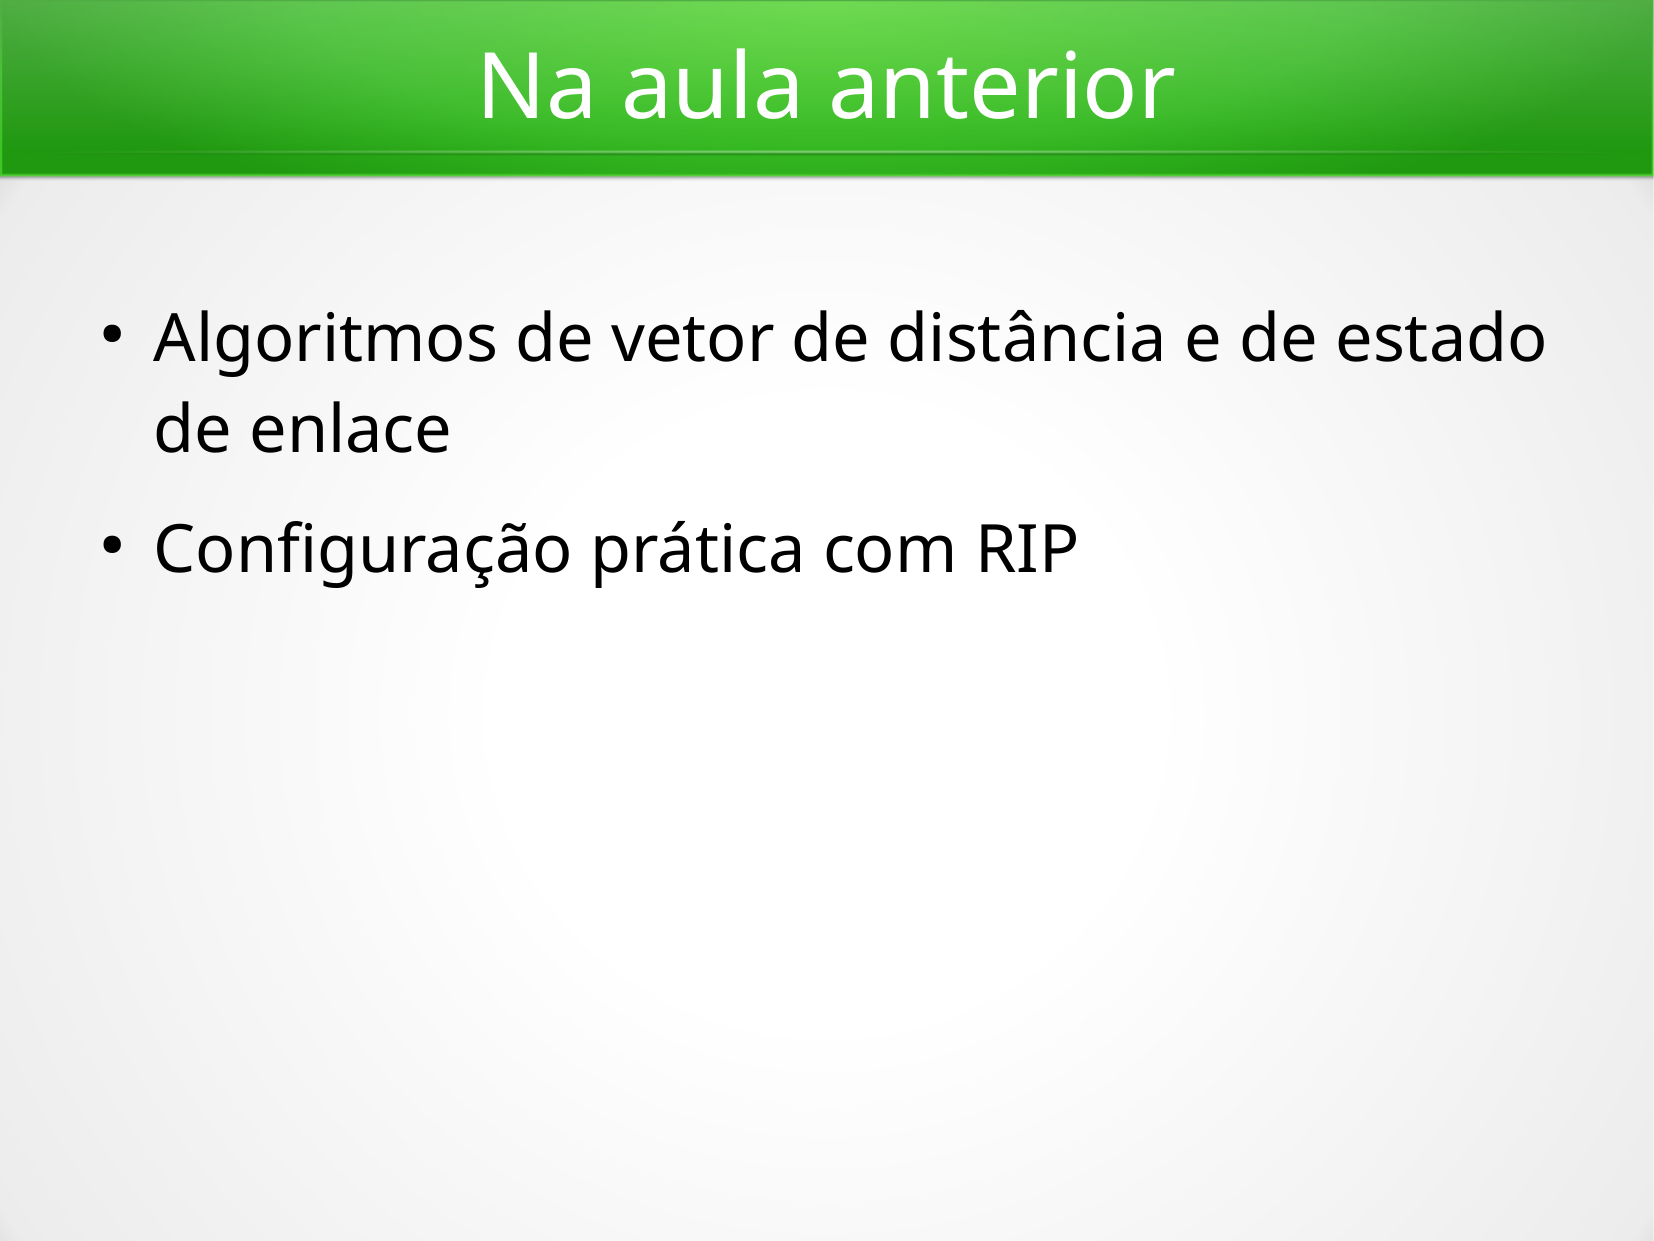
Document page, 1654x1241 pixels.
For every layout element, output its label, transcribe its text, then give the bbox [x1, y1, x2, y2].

title Na aula anterior [82, 11, 1571, 154]
picture [0, 0, 1654, 1241]
list Algoritmos de vetor de distância e de estado de enlace Configuração prática com RIP [82, 290, 1571, 1010]
